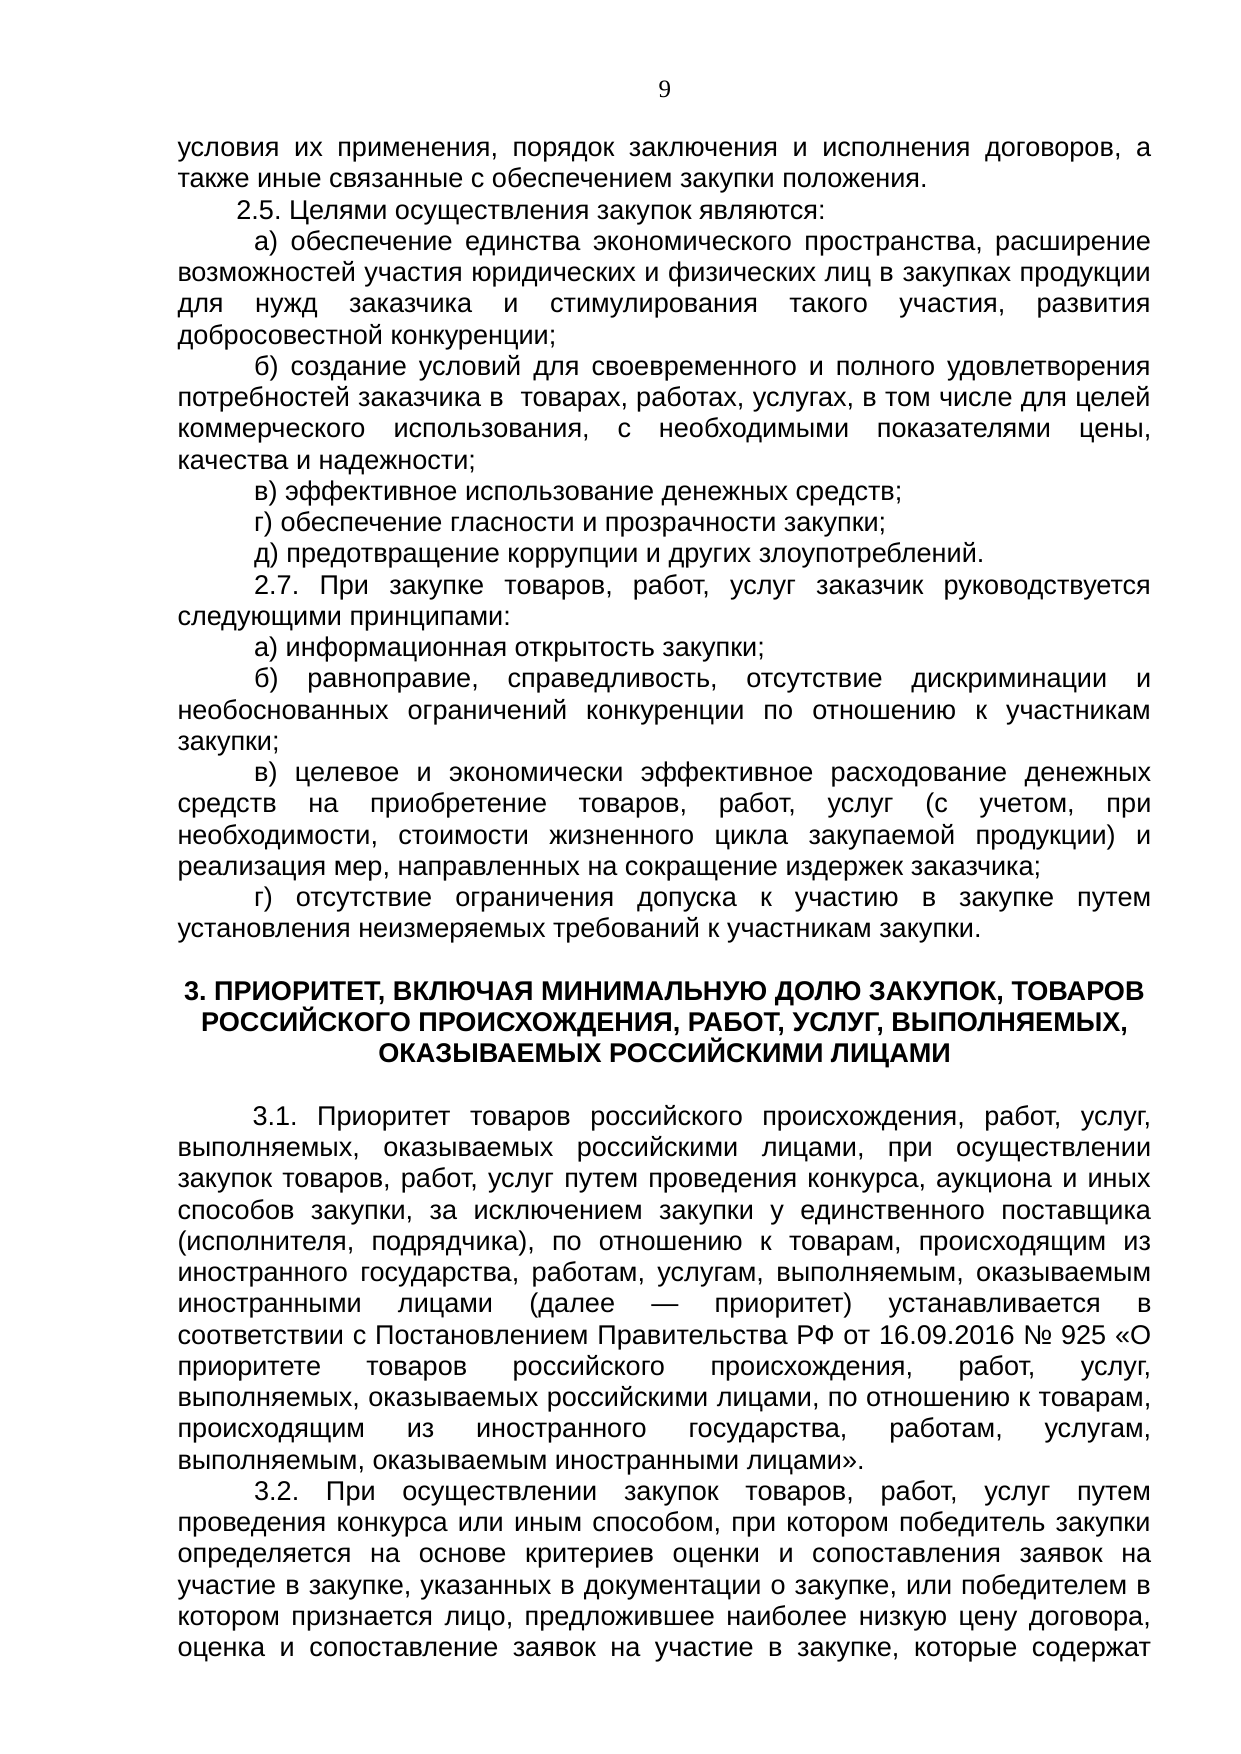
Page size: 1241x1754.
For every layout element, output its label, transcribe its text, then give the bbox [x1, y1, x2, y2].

text 3. ПРИОРИТЕТ, ВКЛЮЧАЯ МИНИМАЛЬНУЮ ДОЛЮ ЗАКУПОК, ТОВАРОВ РОССИЙСКОГО ПРОИСХОЖДЕНИЯ, РАБОТ, УСЛУГ, ВЫПОЛНЯЕМЫХ, ОКАЗЫВАЕМЫХ РОССИЙСКИМИ ЛИЦАМИ [177, 975, 1152, 1069]
text 3.2. При осуществлении закупок товаров, работ, услуг путем проведения конкурса или иным способом, при котором победитель закупки определяется на основе критериев оценки и сопоставления заявок на участие в закупке, указанных в документации о закупке, или победителем в котором признается лицо, предложившее наиболее низкую цену договора, оценка и сопоставление заявок на участие в закупке, которые содержат [177, 1475, 1152, 1662]
text а) обеспечение единства экономического пространства, расширение возможностей участия юридических и физических лиц в закупках продукции для нужд заказчика и стимулирования такого участия, развития добросовестной конкуренции; [177, 225, 1152, 350]
text б) равноправие, справедливость, отсутствие дискриминации и необоснованных ограничений конкуренции по отношению к участникам закупки; [177, 662, 1152, 756]
text условия их применения, порядок заключения и исполнения договоров, а также иные связанные с обеспечением закупки положения. [177, 131, 1152, 194]
text в) эффективное использование денежных средств; [177, 475, 1152, 506]
text г) отсутствие ограничения допуска к участию в закупке путем установления неизмеряемых требований к участникам закупки. [177, 881, 1152, 944]
text 3.1. Приоритет товаров российского происхождения, работ, услуг, выполняемых, оказываемых российскими лицами, при осуществлении закупок товаров, работ, услуг путем проведения конкурса, аукциона и иных способов закупки, за исключением закупки у единственного поставщика (исполнителя, подрядчика), по отношению к товарам, происходящим из иностранного государства, работам, услугам, выполняемым, оказываемым иностранными лицами (далее — приоритет) устанавливается в соответствии с Постановлением Правительства РФ от 16.09.2016 № 925 «О приоритете товаров российского происхождения, работ, услуг, выполняемых, оказываемых российскими лицами, по отношению к товарам, происходящим из иностранного государства, работам, услугам, выполняемым, оказываемым иностранными лицами». [177, 1100, 1152, 1475]
text 2.5. Целями осуществления закупок являются: [177, 194, 1152, 225]
text г) обеспечение гласности и прозрачности закупки; [177, 506, 1152, 537]
text а) информационная открытость закупки; [177, 631, 1152, 662]
text в) целевое и экономически эффективное расходование денежных средств на приобретение товаров, работ, услуг (с учетом, при необходимости, стоимости жизненного цикла закупаемой продукции) и реализация мер, направленных на сокращение издержек заказчика; [177, 756, 1152, 881]
text д) предотвращение коррупции и других злоупотреблений. [177, 537, 1152, 569]
text б) создание условий для своевременного и полного удовлетворения потребностей заказчика в товарах, работах, услугах, в том числе для целей коммерческого использования, с необходимыми показателями цены, качества и надежности; [177, 350, 1152, 475]
text 2.7. При закупке товаров, работ, услуг заказчик руководствуется следующими принципами: [177, 569, 1152, 631]
